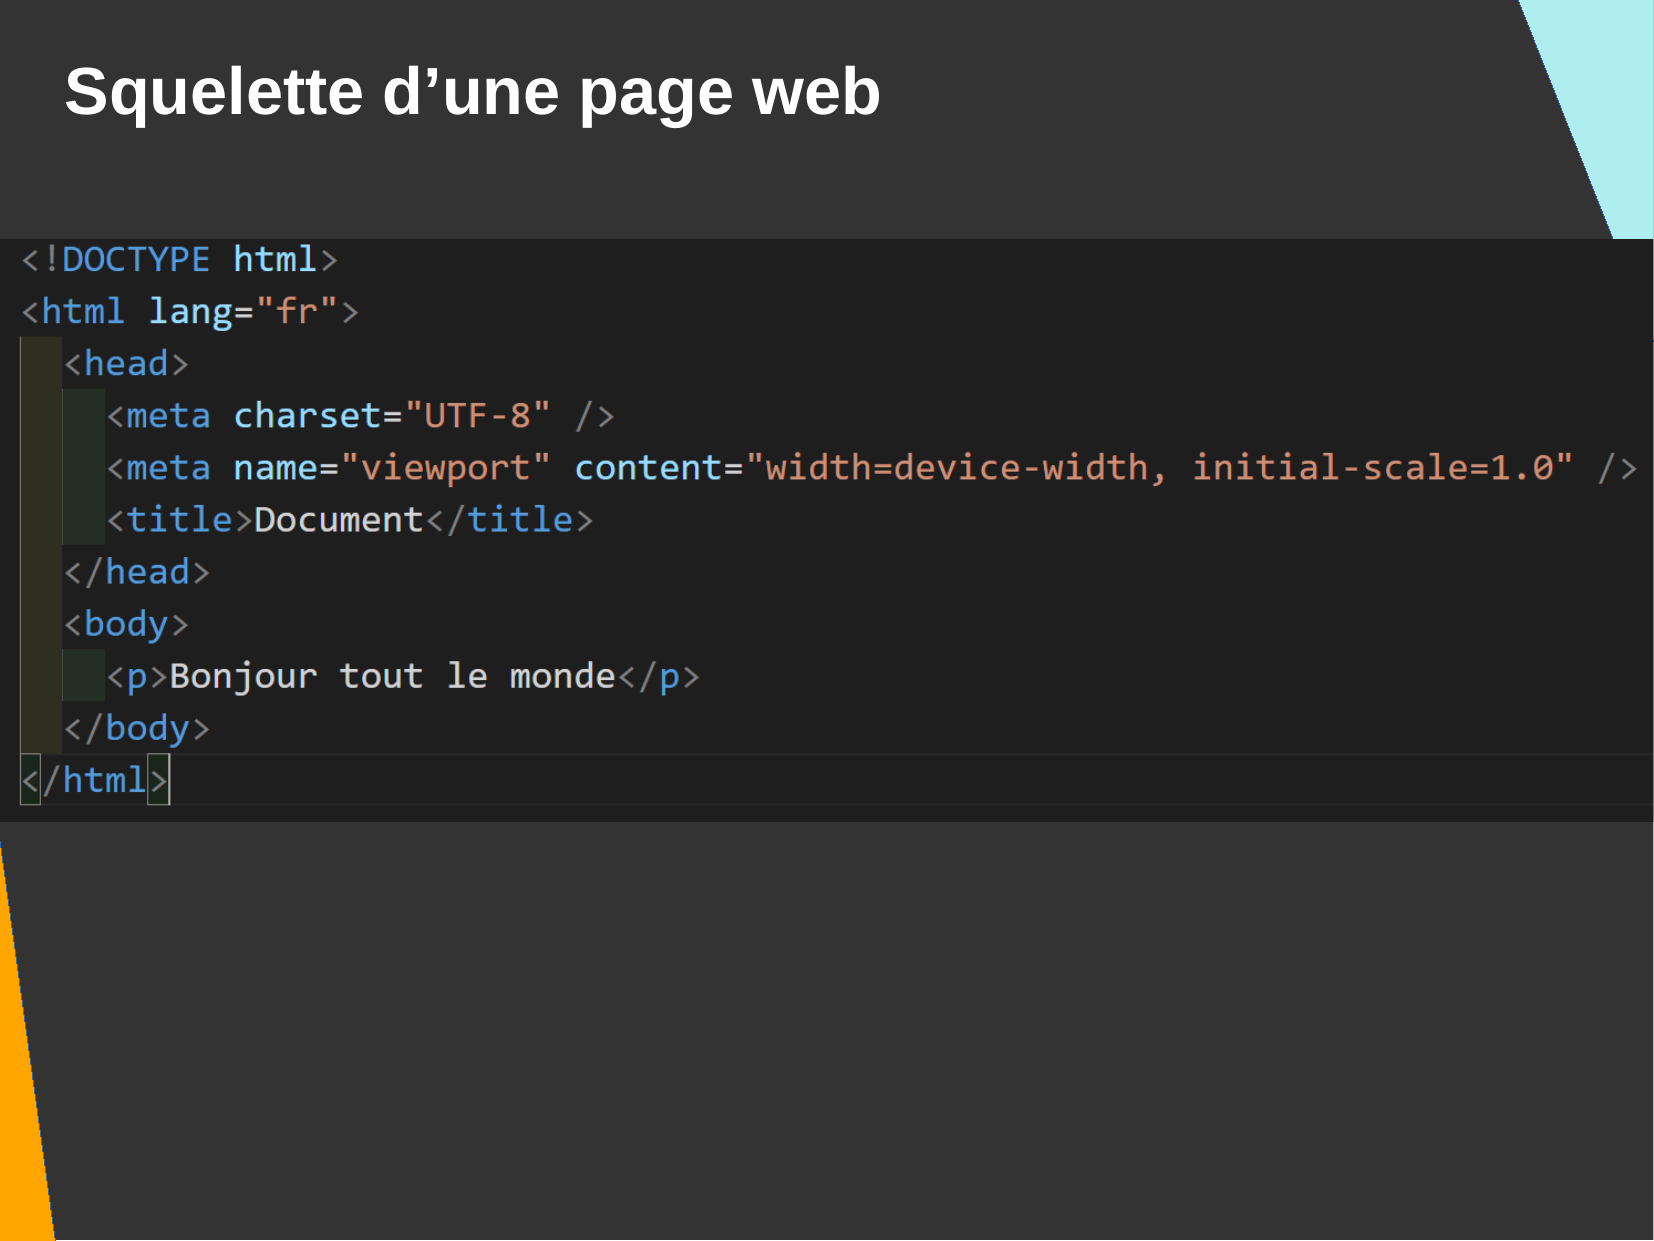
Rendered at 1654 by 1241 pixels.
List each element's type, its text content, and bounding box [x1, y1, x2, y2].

title Squelette d’une page web [64, 54, 1553, 157]
text_box [0, 840, 56, 1241]
picture [0, 239, 1654, 822]
text_box [1518, 0, 1654, 239]
